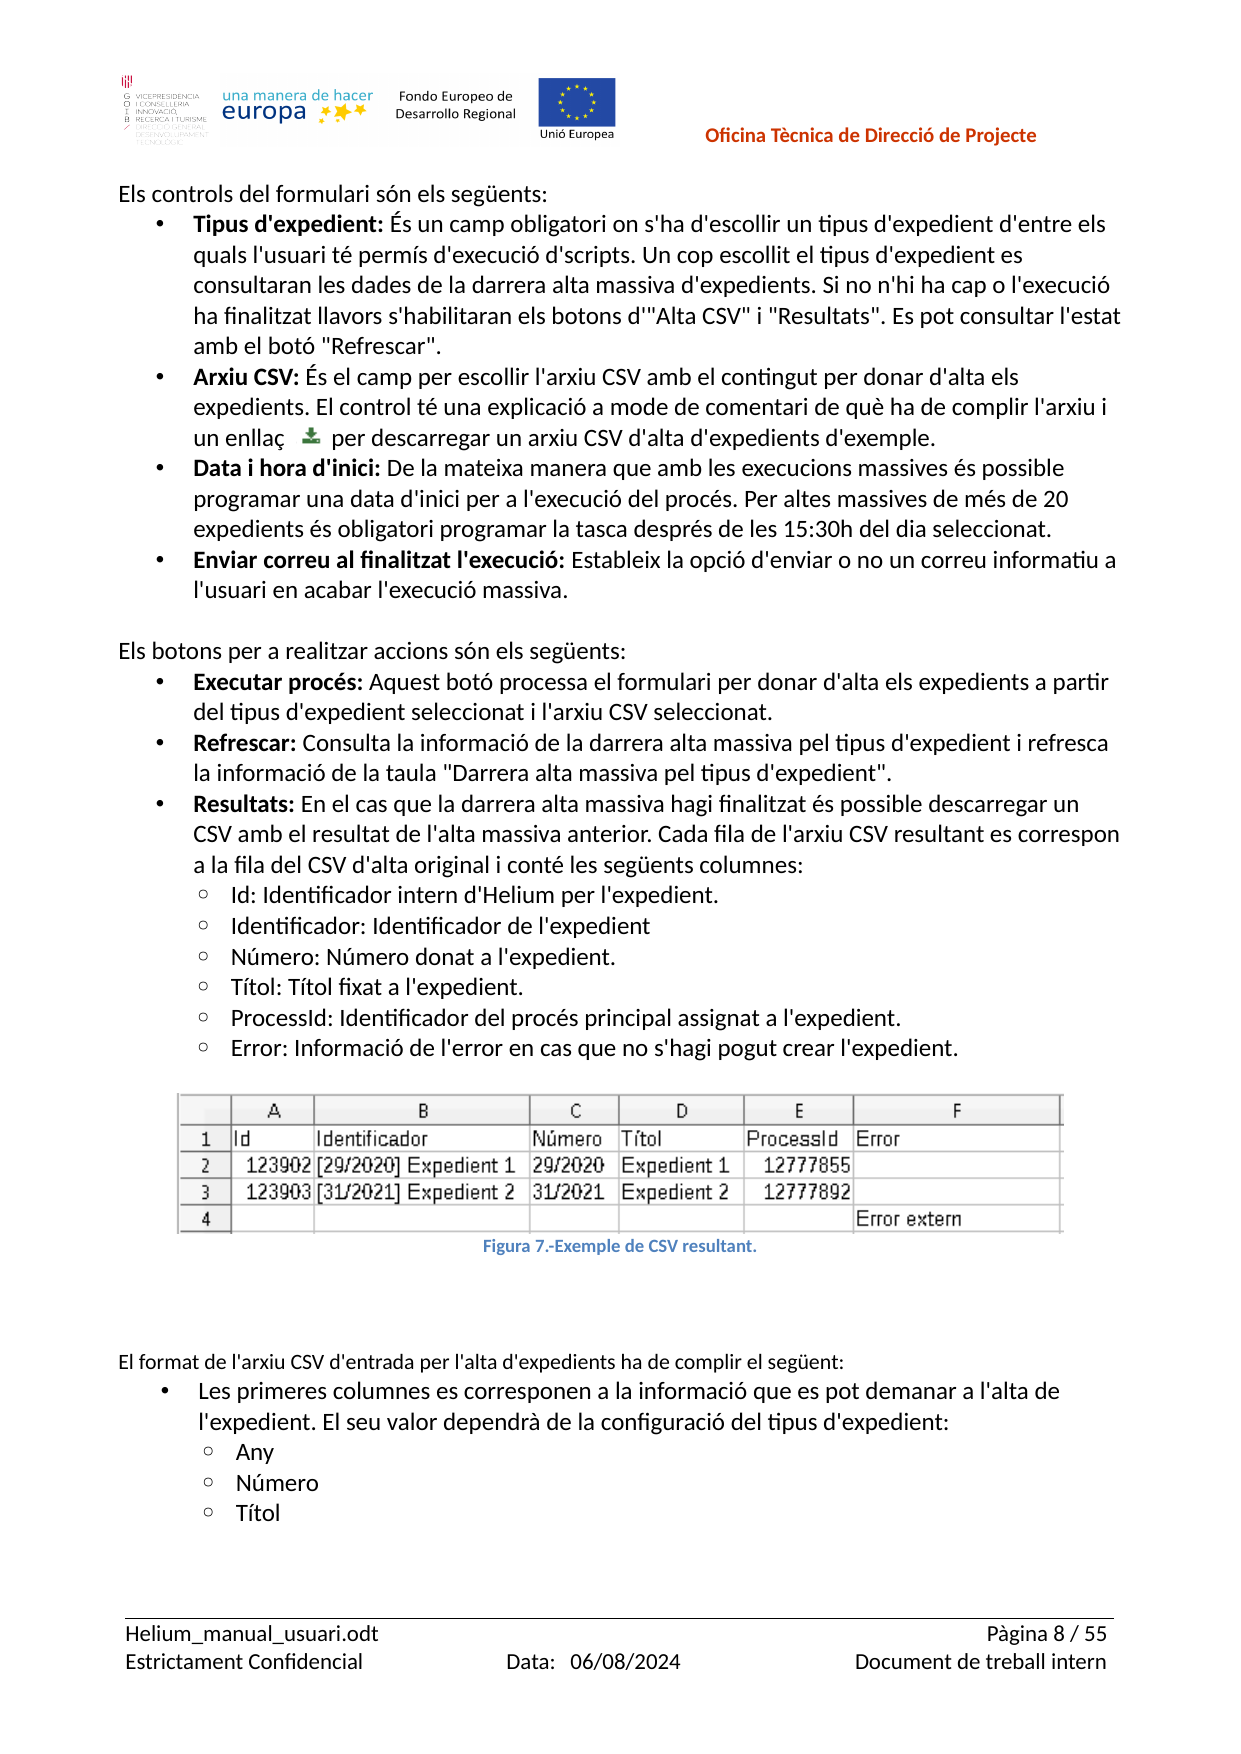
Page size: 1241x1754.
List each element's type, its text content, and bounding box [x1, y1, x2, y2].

list Número: Número donat a l'expedient. [193, 941, 1122, 971]
text Figura 7.-Exemple de CSV resultant. [118, 1234, 1122, 1257]
picture [296, 424, 326, 447]
list Arxiu CSV: És el camp per escollir l'arxiu CSV amb el contingut per donar d'alta els expedients. El control té una explicació a mode de comentari de què ha de complir l'arxiu i un enllaç per descarregar un arxiu CSV d'alta d'expedients d'exemple. [156, 361, 1122, 452]
list Executar procés: Aquest botó processa el formulari per donar d'alta els expedients a partir del tipus d'expedient seleccionat i l'arxiu CSV seleccionat. [156, 666, 1122, 727]
list Resultats: En el cas que la darrera alta massiva hagi finalitzat és possible descarregar un CSV amb el resultat de l'alta massiva anterior. Cada fila de l'arxiu CSV resultant es correspon a la fila del CSV d'alta original i conté les següents columnes: [156, 788, 1122, 880]
list Títol: Títol fixat a l'expedient. [193, 971, 1122, 1002]
list Les primeres columnes es corresponen a la informació que es pot demanar a l'alta de l'expedient. El seu valor dependrà de la configuració del tipus d'expedient: [161, 1375, 1122, 1436]
text Els botons per a realitzar accions són els següents: [118, 636, 1122, 666]
list Títol [198, 1497, 1122, 1528]
list Error: Informació de l'error en cas que no s'hagi pogut crear l'expedient. [193, 1032, 1122, 1063]
list Id: Identificador intern d'Helium per l'expedient. [193, 880, 1122, 910]
picture [219, 73, 621, 147]
list Enviar correu al finalitzat l'execució: Estableix la opció d'enviar o no un correu informatiu a l'usuari en acabar l'execució massiva. [156, 544, 1122, 605]
list ProcessId: Identificador del procés principal assignat a l'expedient. [193, 1002, 1122, 1032]
text Els controls del formulari són els següents: [118, 178, 1122, 208]
picture [118, 73, 213, 147]
list Refrescar: Consulta la informació de la darrera alta massiva pel tipus d'expedient i refresca la informació de la taula "Darrera alta massiva pel tipus d'expedient". [156, 727, 1122, 788]
picture [176, 1093, 1064, 1234]
list Any [198, 1436, 1122, 1467]
list Número [198, 1467, 1122, 1497]
list Identificador: Identificador de l'expedient [193, 910, 1122, 941]
text El format de l'arxiu CSV d'entrada per l'alta d'expedients ha de complir el següent: [118, 1348, 1122, 1375]
list Tipus d'expedient: És un camp obligatori on s'ha d'escollir un tipus d'expedient d'entre els quals l'usuari té permís d'execució d'scripts. Un cop escollit el tipus d'expedient es consultaran les dades de la darrera alta massiva d'expedients. Si no n'hi ha cap o l'execució ha finalitzat llavors s'habilitaran els botons d'"Alta CSV" i "Resultats". Es pot consultar l'estat amb el botó "Refrescar". [156, 208, 1122, 361]
list Data i hora d'inici: De la mateixa manera que amb les execucions massives és possible programar una data d'inici per a l'execució del procés. Per altes massives de més de 20 expedients és obligatori programar la tasca després de les 15:30h del dia seleccionat. [156, 452, 1122, 544]
